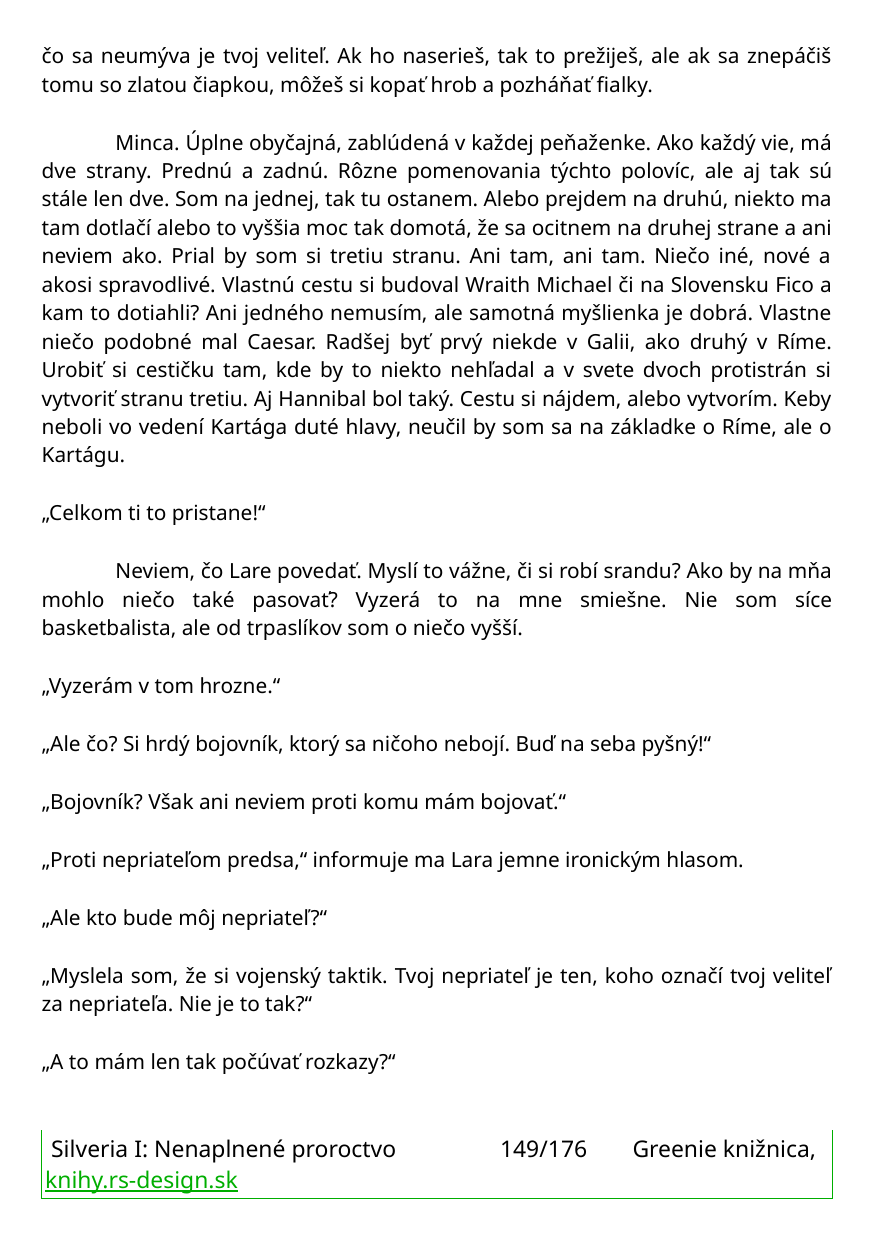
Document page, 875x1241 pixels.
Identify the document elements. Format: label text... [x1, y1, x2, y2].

text Neviem, čo Lare povedať. Myslí to vážne, či si robí srandu? Ako by na mňa mohlo niečo také pasovať? Vyzerá to na mne smiešne. Nie som síce basketbalista, ale od trpaslíkov som o niečo vyšší. [41, 556, 833, 642]
text „Bojovník? Však ani neviem proti komu mám bojovať.“ [41, 787, 833, 815]
text „Myslela som, že si vojenský taktik. Tvoj nepriateľ je ten, koho označí tvoj veliteľ za nepriateľa. Nie je to tak?“ [41, 961, 833, 1018]
text „Celkom ti to pristane!“ [41, 498, 833, 527]
text „Ale čo? Si hrdý bojovník, ktorý sa ničoho nebojí. Buď na seba pyšný!“ [41, 729, 833, 757]
text „A to mám len tak počúvať rozkazy?“ [41, 1047, 833, 1076]
text Minca. Úplne obyčajná, zablúdená v každej peňaženke. Ako každý vie, má dve strany. Prednú a zadnú. Rôzne pomenovania týchto polovíc, ale aj tak sú stále len dve. Som na jednej, tak tu ostanem. Alebo prejdem na druhú, niekto ma tam dotlačí alebo to vyššia moc tak domotá, že sa ocitnem na druhej strane a ani neviem ako. Prial by som si tretiu stranu. Ani tam, ani tam. Niečo iné, nové a akosi spravodlivé. Vlastnú cestu si budoval Wraith Michael či na Slovensku Fico a kam to dotiahli? Ani jedného nemusím, ale samotná myšlienka je dobrá. Vlastne niečo podobné mal Caesar. Radšej byť prvý niekde v Galii, ako druhý v Ríme. Urobiť si cestičku tam, kde by to niekto nehľadal a v svete dvoch protistrán si vytvoriť stranu tretiu. Aj Hannibal bol taký. Cestu si nájdem, alebo vytvorím. Keby neboli vo vedení Kartága duté hlavy, neučil by som sa na základke o Ríme, ale o Kartágu. [41, 128, 833, 469]
text „Ale kto bude môj nepriateľ?“ [41, 903, 833, 931]
text „Vyzerám v tom hrozne.“ [41, 671, 833, 699]
text čo sa neumýva je tvoj veliteľ. Ak ho naserieš, tak to prežiješ, ale ak sa znepáčiš tomu so zlatou čiapkou, môžeš si kopať hrob a pozháňať fialky. [41, 41, 833, 98]
text „Proti nepriateľom predsa,“ informuje ma Lara jemne ironickým hlasom. [41, 845, 833, 873]
